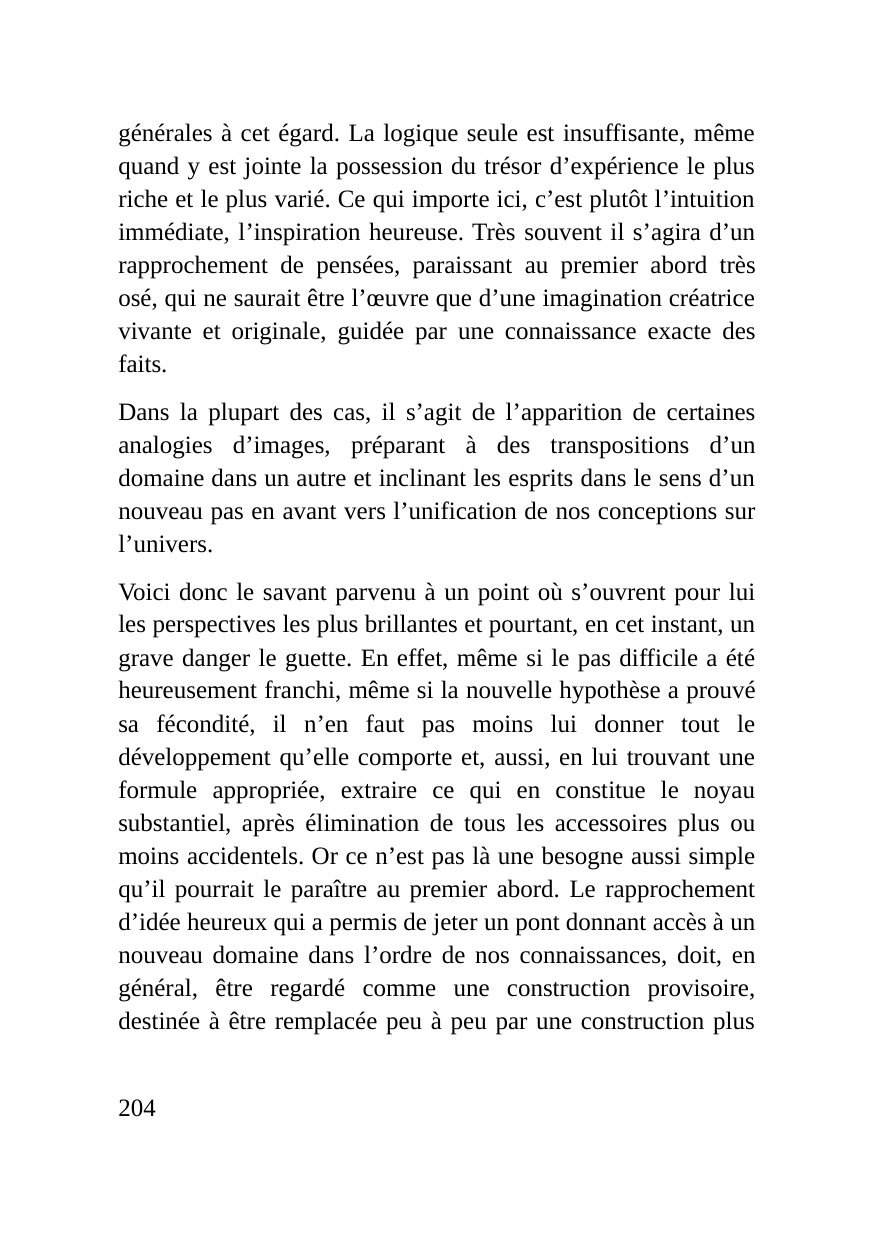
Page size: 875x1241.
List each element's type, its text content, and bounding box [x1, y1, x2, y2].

text Voici donc le savant parvenu à un point où s’ouvrent pour lui les perspectives les plus brillantes et pourtant, en cet instant, un grave danger le guette. En effet, même si le pas difficile a été heureusement franchi, même si la nouvelle hypothèse a prouvé sa fécondité, il n’en faut pas moins lui donner tout le développement qu’elle comporte et, aussi, en lui trouvant une formule appropriée, extraire ce qui en constitue le noyau substantiel, après élimination de tous les accessoires plus ou moins accidentels. Or ce n’est pas là une besogne aussi simple qu’il pourrait le paraître au premier abord. Le rapprochement d’idée heureux qui a permis de jeter un pont donnant accès à un nouveau domaine dans l’ordre de nos connaissances, doit, en général, être regardé comme une construction provisoire, destinée à être remplacée peu à peu par une construction plus [118, 577, 756, 1034]
text générales à cet égard. La logique seule est insuffisante, même quand y est jointe la possession du trésor d’expérience le plus riche et le plus varié. Ce qui importe ici, c’est plutôt l’intuition immédiate, l’inspiration heureuse. Très souvent il s’agira d’un rapprochement de pensées, paraissant au premier abord très osé, qui ne saurait être l’œuvre que d’une imagination créatrice vivante et originale, guidée par une connaissance exacte des faits. [118, 118, 756, 378]
text Dans la plupart des cas, il s’agit de l’apparition de certaines analogies d’images, préparant à des transpositions d’un domaine dans un autre et inclinant les esprits dans le sens d’un nouveau pas en avant vers l’unification de nos conceptions sur l’univers. [118, 397, 756, 558]
